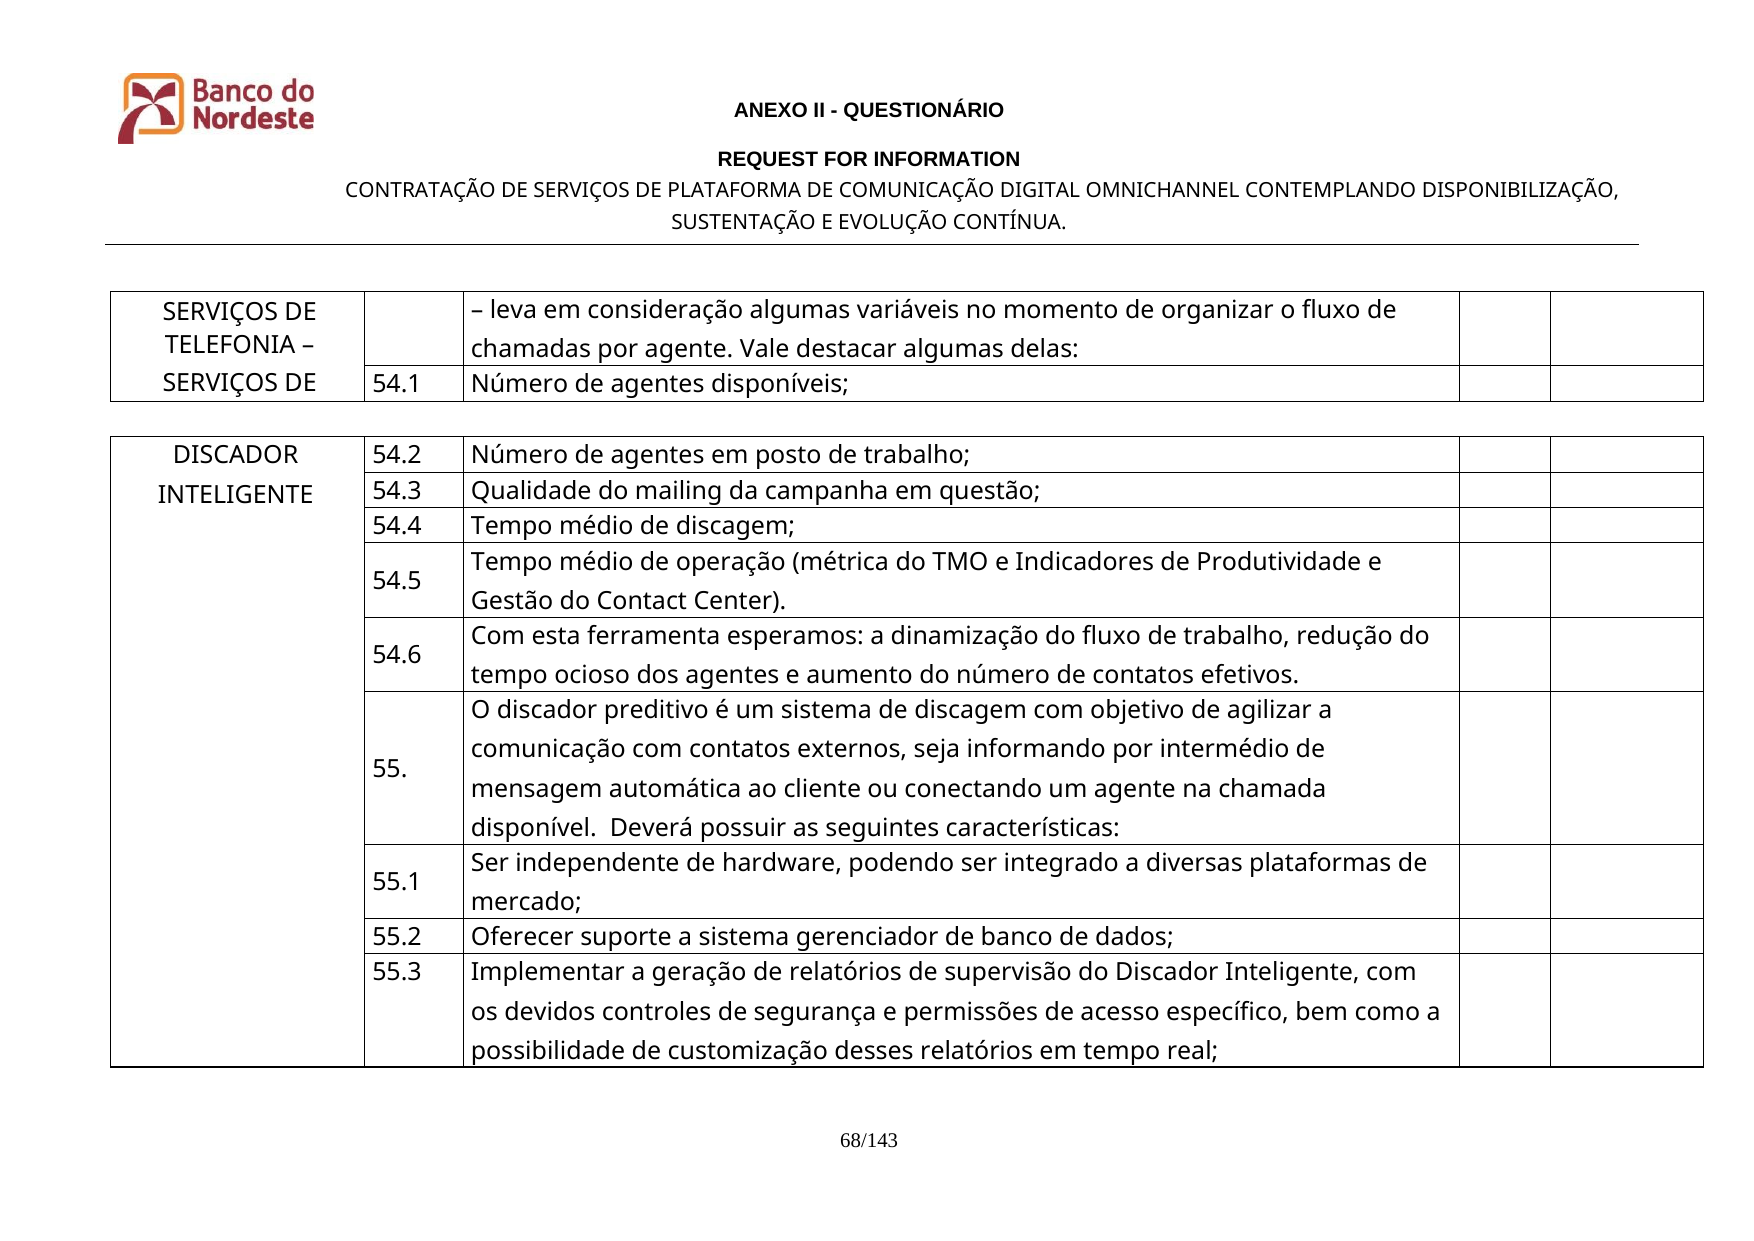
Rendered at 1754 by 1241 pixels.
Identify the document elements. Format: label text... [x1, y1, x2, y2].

table_cell – leva em consideração algumas variáveis no momento de organizar o fluxo de chamadas por agente. Vale destacar algumas delas: [464, 292, 1459, 365]
table_cell [1460, 618, 1550, 691]
table_cell 55. [365, 692, 463, 843]
table_cell 55.1 [365, 845, 463, 918]
table_cell 55.2 [365, 919, 463, 953]
table_cell Tempo médio de discagem; [464, 508, 1459, 542]
table_cell Oferecer suporte a sistema gerenciador de banco de dados; [464, 919, 1459, 953]
table_cell [1551, 366, 1703, 401]
table_cell [1460, 845, 1550, 918]
table_cell [1551, 919, 1703, 953]
table_cell [1460, 473, 1550, 507]
table_cell [1460, 692, 1550, 843]
table_header DISCADOR INTELIGENTE [111, 437, 364, 1066]
picture [118, 73, 314, 144]
table_header [1551, 437, 1703, 472]
table_cell [1551, 543, 1703, 617]
table_cell [1460, 543, 1550, 617]
table_cell 54.4 [365, 508, 463, 542]
table_cell Tempo médio de operação (métrica do TMO e Indicadores de Produtividade e Gestão do Contact Center). [464, 543, 1459, 617]
table_cell 55.3 [365, 954, 463, 1066]
table_cell SERVIÇOS DE TELEFONIA – SERVIÇOS DE [111, 292, 364, 401]
table_cell [1460, 919, 1550, 953]
table_cell [1551, 618, 1703, 691]
table_cell [1551, 954, 1703, 1066]
table_cell 54.6 [365, 618, 463, 691]
table_cell [365, 292, 463, 365]
table_cell [1551, 292, 1703, 365]
table_cell [1460, 508, 1550, 542]
table_header 54.2 [365, 437, 463, 472]
table_cell [1460, 292, 1550, 365]
table_cell O discador preditivo é um sistema de discagem com objetivo de agilizar a comunicação com contatos externos, seja informando por intermédio de mensagem automática ao cliente ou conectando um agente na chamada disponível. Deverá possuir as seguintes características: [464, 692, 1459, 843]
table_header [1460, 437, 1550, 472]
table_cell 54.5 [365, 543, 463, 617]
table_cell 54.3 [365, 473, 463, 507]
table_cell [1460, 954, 1550, 1066]
table_cell 54.1 [365, 366, 463, 401]
table_cell [1551, 508, 1703, 542]
table_cell Qualidade do mailing da campanha em questão; [464, 473, 1459, 507]
table_cell [1551, 692, 1703, 843]
table_cell Com esta ferramenta esperamos: a dinamização do fluxo de trabalho, redução do tempo ocioso dos agentes e aumento do número de contatos efetivos. [464, 618, 1459, 691]
table_cell [1460, 366, 1550, 401]
table_cell [1551, 845, 1703, 918]
table_cell [1551, 473, 1703, 507]
table_header Número de agentes em posto de trabalho; [464, 437, 1459, 472]
table_cell Número de agentes disponíveis; [464, 366, 1459, 401]
table_cell Ser independente de hardware, podendo ser integrado a diversas plataformas de mercado; [464, 845, 1459, 918]
table_cell Implementar a geração de relatórios de supervisão do Discador Inteligente, com os devidos controles de segurança e permissões de acesso específico, bem como a possibilidade de customização desses relatórios em tempo real; [464, 954, 1459, 1066]
